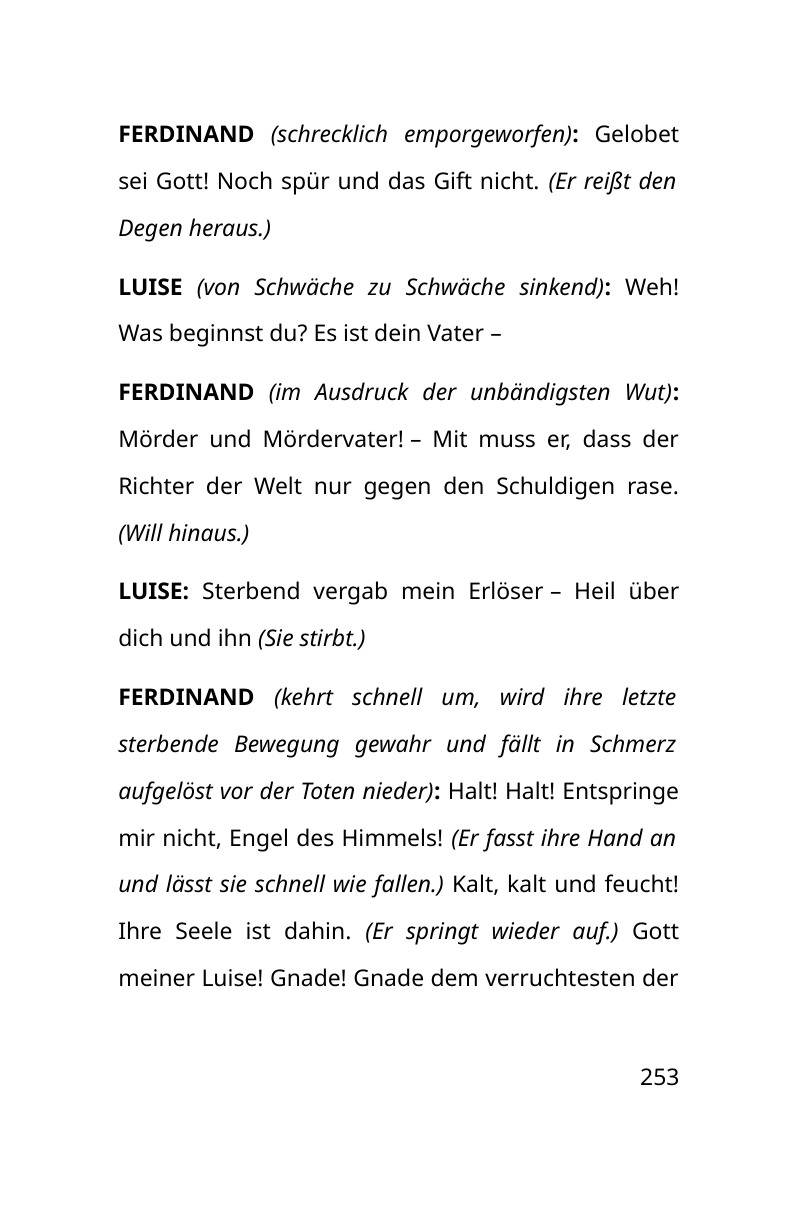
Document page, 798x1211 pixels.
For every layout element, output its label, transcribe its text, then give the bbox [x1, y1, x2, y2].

text LUISE: Sterbend vergab mein Erlöser – Heil über dich und ihn (Sie stirbt.) [118, 575, 679, 653]
text FERDINAND (im Ausdruck der unbändigsten Wut): Mörder und Mördervater! – Mit muss er, dass der Richter der Welt nur gegen den Schuldigen rase. (Will hinaus.) [118, 376, 679, 548]
text FERDINAND (kehrt schnell um, wird ihre letzte sterbende Bewegung gewahr und fällt in Schmerz aufgelöst vor der Toten nieder): Halt! Halt! Entspringe mir nicht, Engel des Himmels! (Er fasst ihre Hand an und lässt sie schnell wie fallen.) Kalt, kalt und feucht! Ihre Seele ist dahin. (Er springt wieder auf.) Gott meiner Luise! Gnade! Gnade dem verruchtesten der [118, 681, 679, 993]
text FERDINAND (schrecklich emporgeworfen): Gelobet sei Gott! Noch spür und das Gift nicht. (Er reißt den Degen heraus.) [118, 118, 679, 243]
text LUISE (von Schwäche zu Schwäche sinkend): Weh! Was beginnst du? Es ist dein Vater – [118, 271, 679, 349]
